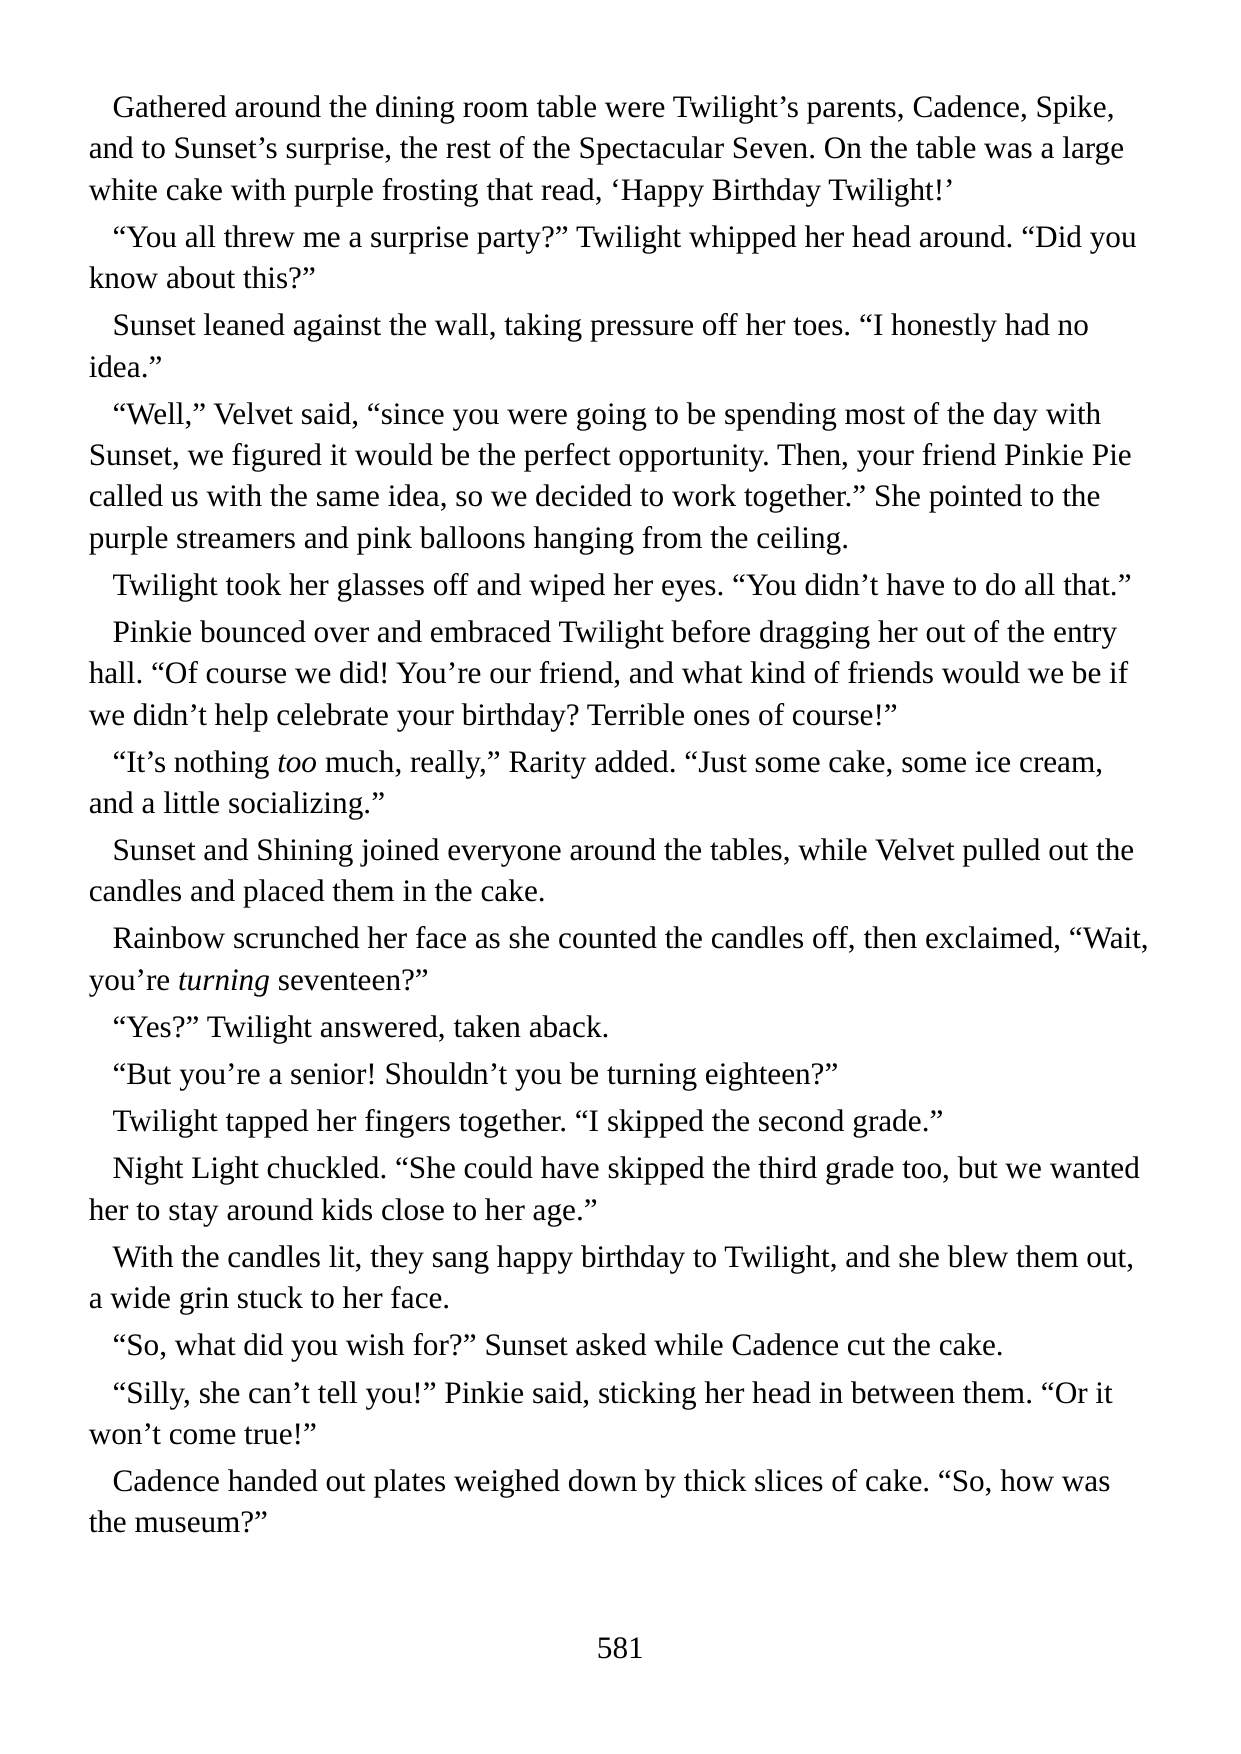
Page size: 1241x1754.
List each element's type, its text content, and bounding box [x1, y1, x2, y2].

text Twilight tapped her fingers together. “I skipped the second grade.” [88, 1103, 1152, 1138]
text Sunset and Shining joined everyone around the tables, while Velvet pulled out the candles and placed them in the cake. [88, 831, 1152, 908]
text “It’s nothing too much, really,” Rarity added. “Just some cake, some ice cream, and a little socializing.” [88, 743, 1152, 820]
text “But you’re a senior! Shouldn’t you be turning eighteen?” [88, 1055, 1152, 1091]
text Cadence handed out plates weighed down by thick slices of cake. “So, how was the museum?” [88, 1462, 1152, 1539]
text Pinkie bounced over and embraced Twilight before dragging her out of the entry hall. “Of course we did! You’re our friend, and what kind of friends would we be if we didn’t help celebrate your birthday? Terrible ones of course!” [88, 613, 1152, 732]
text Sunset leaned against the wall, taking pressure off her toes. “I honestly had no idea.” [88, 307, 1152, 384]
text Night Light chuckled. “She could have skipped the third grade too, but we wanted her to stay around kids close to her age.” [88, 1150, 1152, 1227]
text Gathered around the dining room table were Twilight’s parents, Cadence, Spike, and to Sunset’s surprise, the rest of the Spectacular Seven. On the table was a large white cake with purple frosting that read, ‘Happy Birthday Twilight!’ [88, 88, 1152, 207]
text “Silly, she can’t tell you!” Pinkie said, sticking her head in between them. “Or it won’t come true!” [88, 1374, 1152, 1451]
text “So, what did you wish for?” Sunset asked while Cadence cut the cake. [88, 1327, 1152, 1363]
text “You all threw me a surprise party?” Twilight whipped her head around. “Did you know about this?” [88, 218, 1152, 295]
text “Yes?” Twilight answered, taken aback. [88, 1008, 1152, 1044]
text Rainbow scrunched her face as she counted the candles off, then exclaimed, “Wait, you’re turning seventeen?” [88, 920, 1152, 997]
text Twilight took her glasses off and wiped her eyes. “You didn’t have to do all that.” [88, 566, 1152, 602]
text With the candles lit, they sang happy birthday to Twilight, and she blew them out, a wide grin stuck to her face. [88, 1238, 1152, 1315]
text “Well,” Velvet said, “since you were going to be spending most of the day with Sunset, we figured it would be the perfect opportunity. Then, your friend Pinkie Pie called us with the same idea, so we decided to work together.” She pointed to the purple streamers and pink balloons hanging from the ceiling. [88, 395, 1152, 555]
